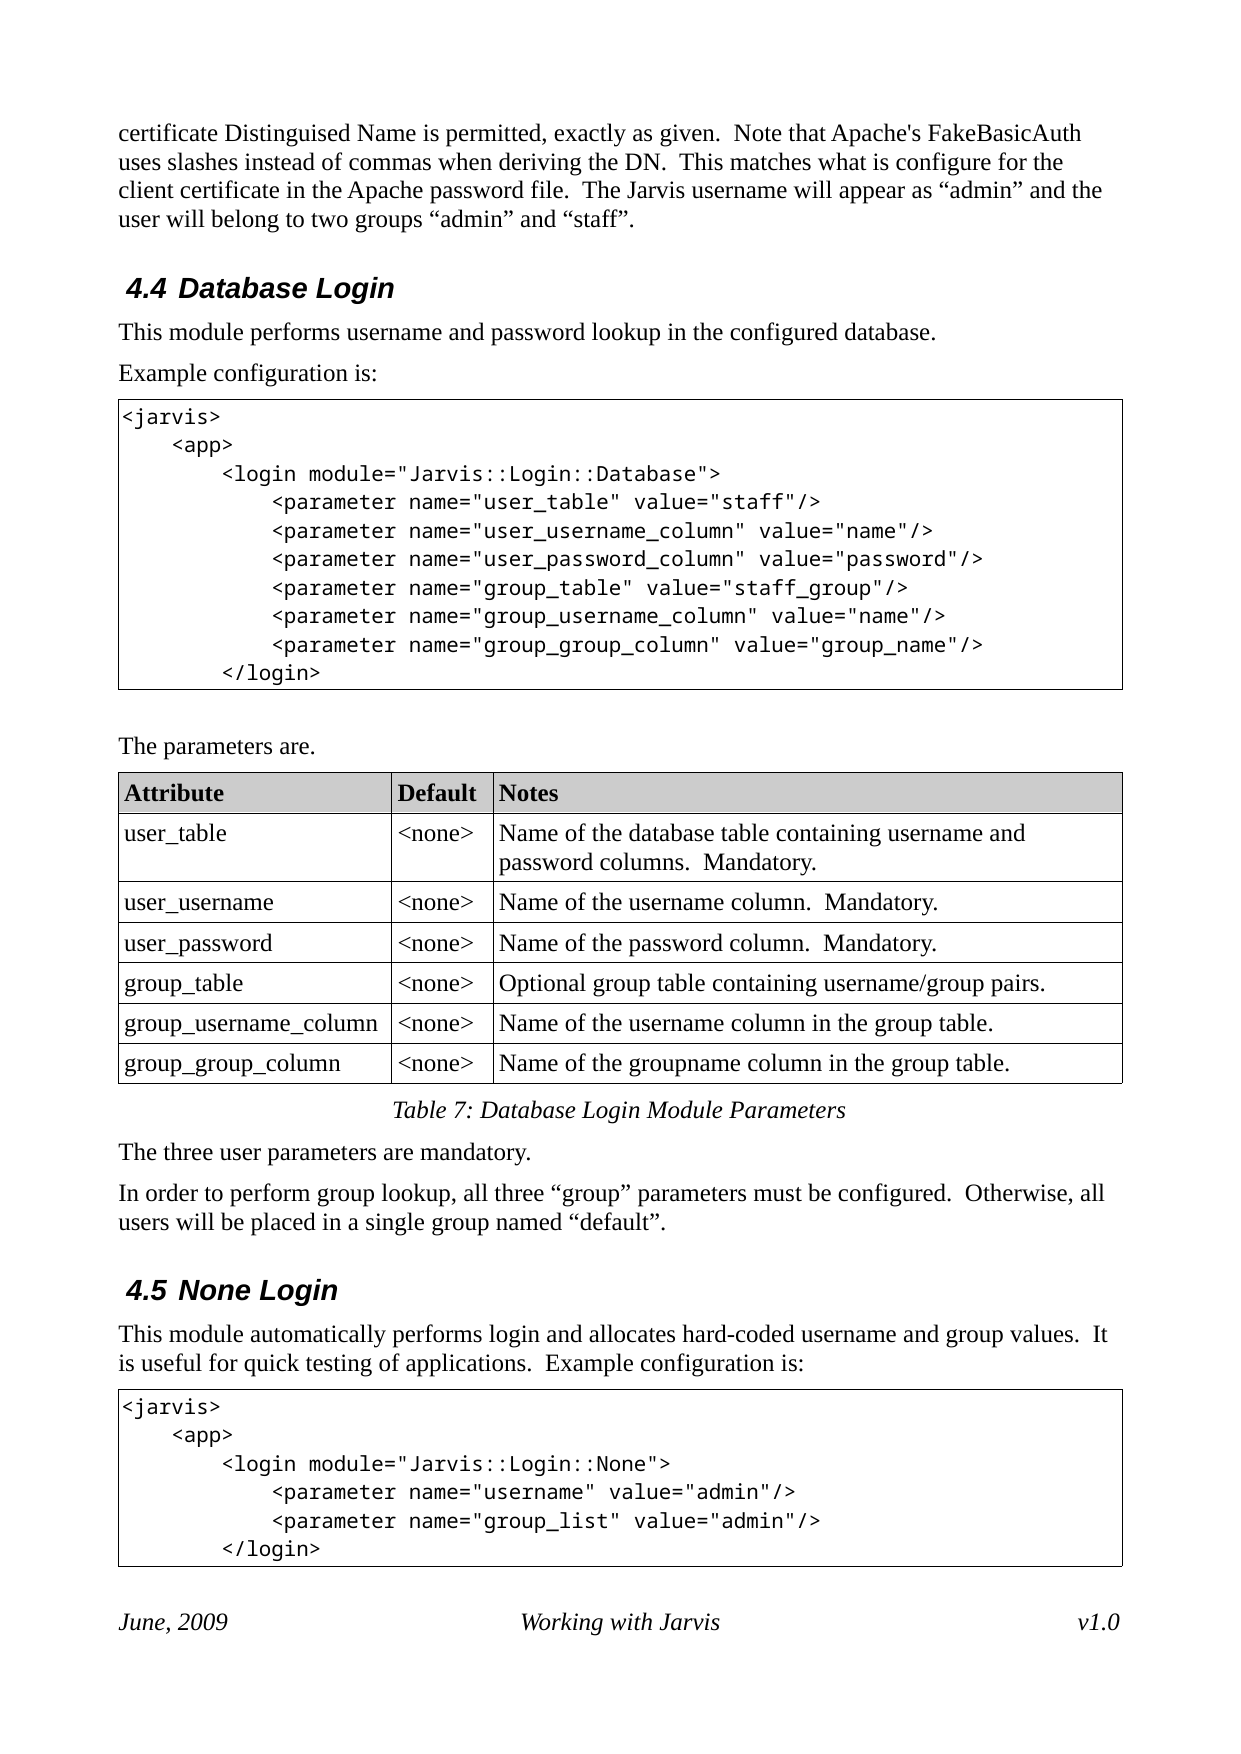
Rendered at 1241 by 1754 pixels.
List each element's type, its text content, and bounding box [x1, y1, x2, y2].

text Table 7: Database Login Module Parameters [118, 1096, 1122, 1124]
text The parameters are. [118, 731, 1122, 759]
table_cell <none> [392, 923, 493, 962]
table_cell <none> [392, 1044, 493, 1083]
text </login> [119, 655, 1122, 689]
text <parameter name="user_username_column" value="name"/> [119, 513, 1122, 541]
text Example configuration is: [118, 358, 1122, 387]
table_header Attribute [119, 773, 391, 812]
text <parameter name="group_table" value="staff_group"/> [119, 570, 1122, 598]
table_cell user_password [119, 923, 391, 962]
table_cell group_group_column [119, 1044, 391, 1083]
text <parameter name="group_list" value="admin"/> [119, 1503, 1122, 1531]
text This module automatically performs login and allocates hard-coded username and group values. It is useful for quick testing of applications. Example configuration is: [118, 1319, 1122, 1377]
text The three user parameters are mandatory. [118, 1137, 1122, 1166]
table_header Default [392, 773, 493, 812]
text <app> [119, 1418, 1122, 1446]
text <app> [119, 428, 1122, 456]
text <jarvis> [119, 400, 1122, 428]
subtitle None Login [118, 1273, 1122, 1307]
text <parameter name="group_group_column" value="group_name"/> [119, 627, 1122, 655]
table_cell user_table [119, 814, 391, 881]
table_cell Name of the database table containing username and password columns. Mandatory. [494, 814, 1122, 881]
table_cell <none> [392, 882, 493, 922]
table_cell user_username [119, 882, 391, 922]
table_cell <none> [392, 814, 493, 881]
text <login module="Jarvis::Login::Database"> [119, 456, 1122, 484]
text <parameter name="user_password_column" value="password"/> [119, 541, 1122, 570]
subtitle Database Login [118, 271, 1122, 304]
table_cell group_table [119, 963, 391, 1002]
text This module performs username and password lookup in the configured database. [118, 317, 1122, 345]
text <parameter name="group_username_column" value="name"/> [119, 598, 1122, 627]
text <parameter name="username" value="admin"/> [119, 1474, 1122, 1503]
table_cell Name of the username column in the group table. [494, 1004, 1122, 1043]
text In order to perform group lookup, all three “group” parameters must be configured. Otherwise, all users will be placed in a single group named “default”. [118, 1178, 1122, 1236]
text <jarvis> [119, 1390, 1122, 1418]
text <login module="Jarvis::Login::None"> [119, 1446, 1122, 1474]
text <parameter name="user_table" value="staff"/> [119, 484, 1122, 513]
table_header Notes [494, 773, 1122, 812]
table_cell <none> [392, 963, 493, 1002]
table_cell Name of the password column. Mandatory. [494, 923, 1122, 962]
table_cell Name of the username column. Mandatory. [494, 882, 1122, 922]
text </login> [119, 1531, 1122, 1566]
table_cell Name of the groupname column in the group table. [494, 1044, 1122, 1083]
table_cell Optional group table containing username/group pairs. [494, 963, 1122, 1002]
table_cell <none> [392, 1004, 493, 1043]
text certificate Distinguised Name is permitted, exactly as given. Note that Apache's FakeBasicAuth uses slashes instead of commas when deriving the DN. This matches what is configure for the client certificate in the Apache password file. The Jarvis username will appear as “admin” and the user will belong to two groups “admin” and “staff”. [118, 118, 1122, 233]
table_cell group_username_column [119, 1004, 391, 1043]
